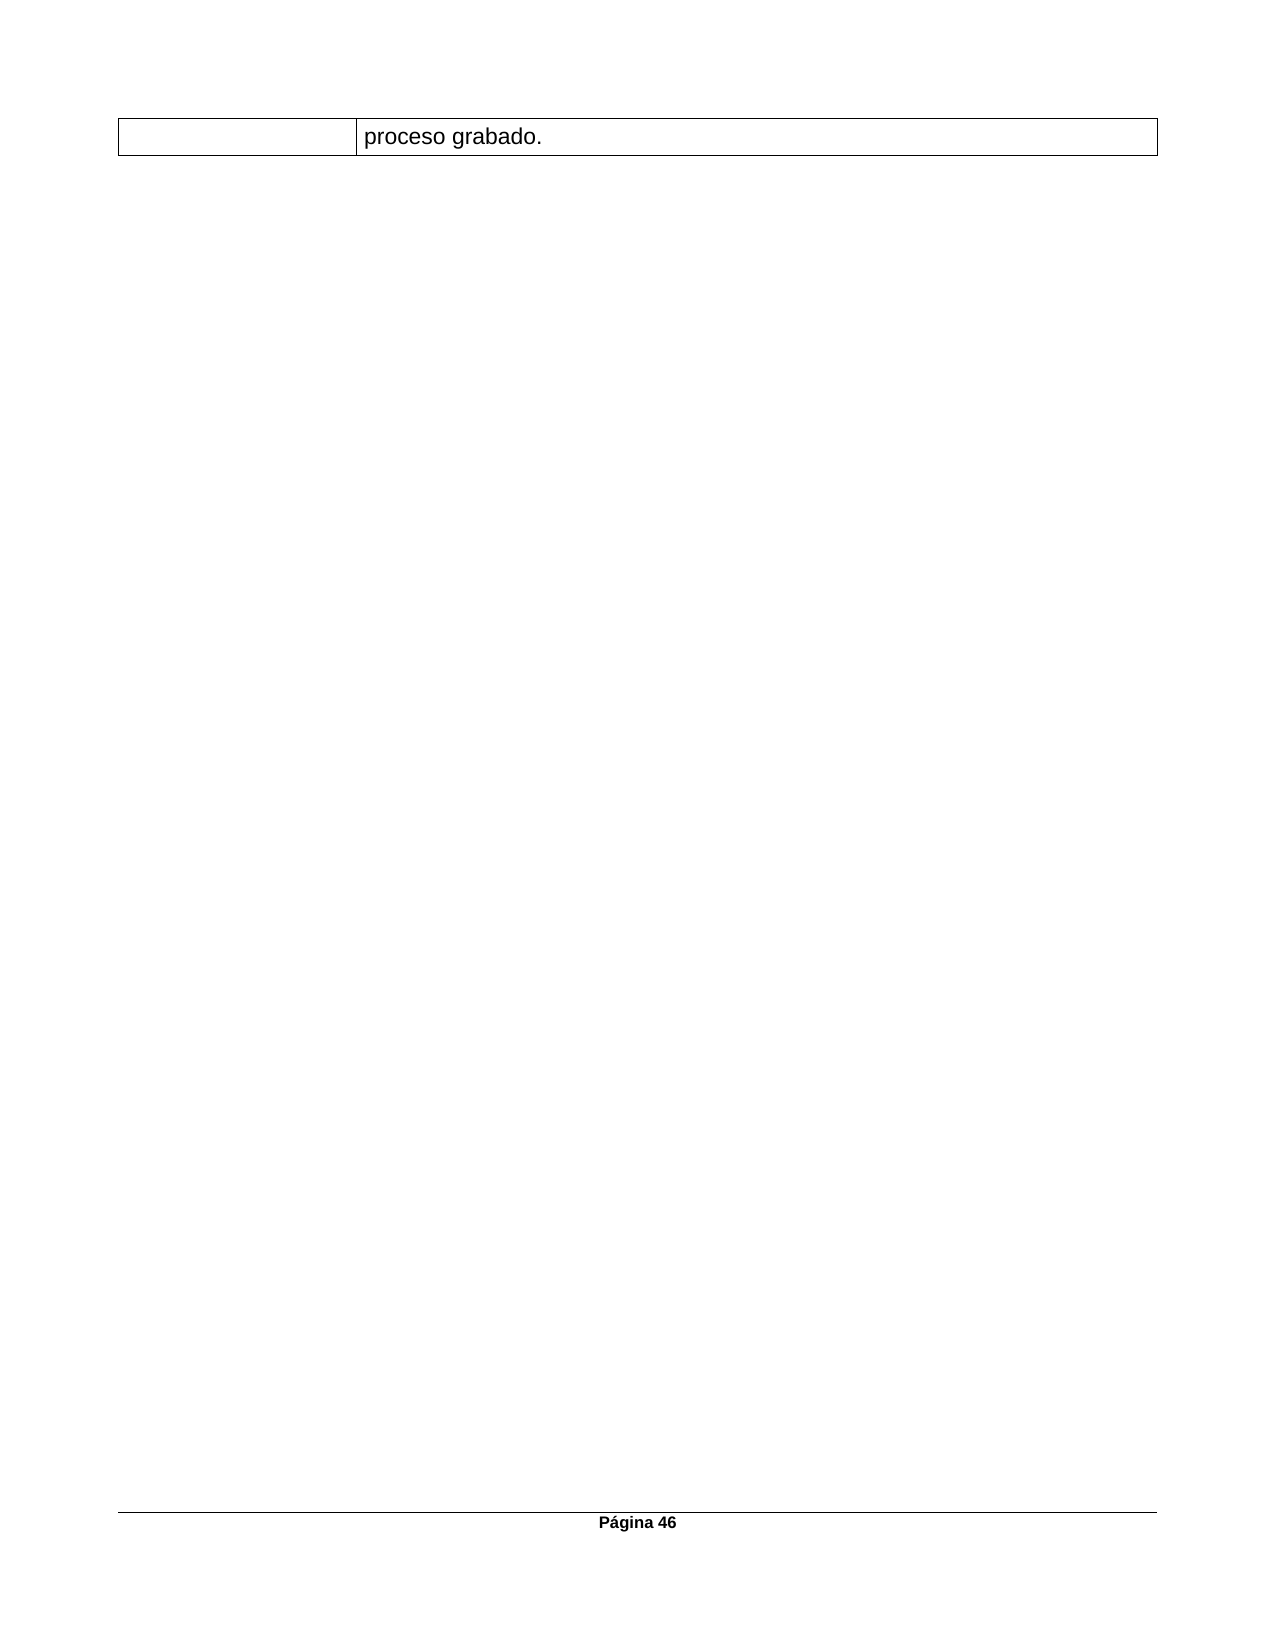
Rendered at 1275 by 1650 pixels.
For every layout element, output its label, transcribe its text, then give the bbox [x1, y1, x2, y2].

table_cell [119, 119, 356, 155]
table_cell proceso grabado. [357, 119, 1157, 155]
